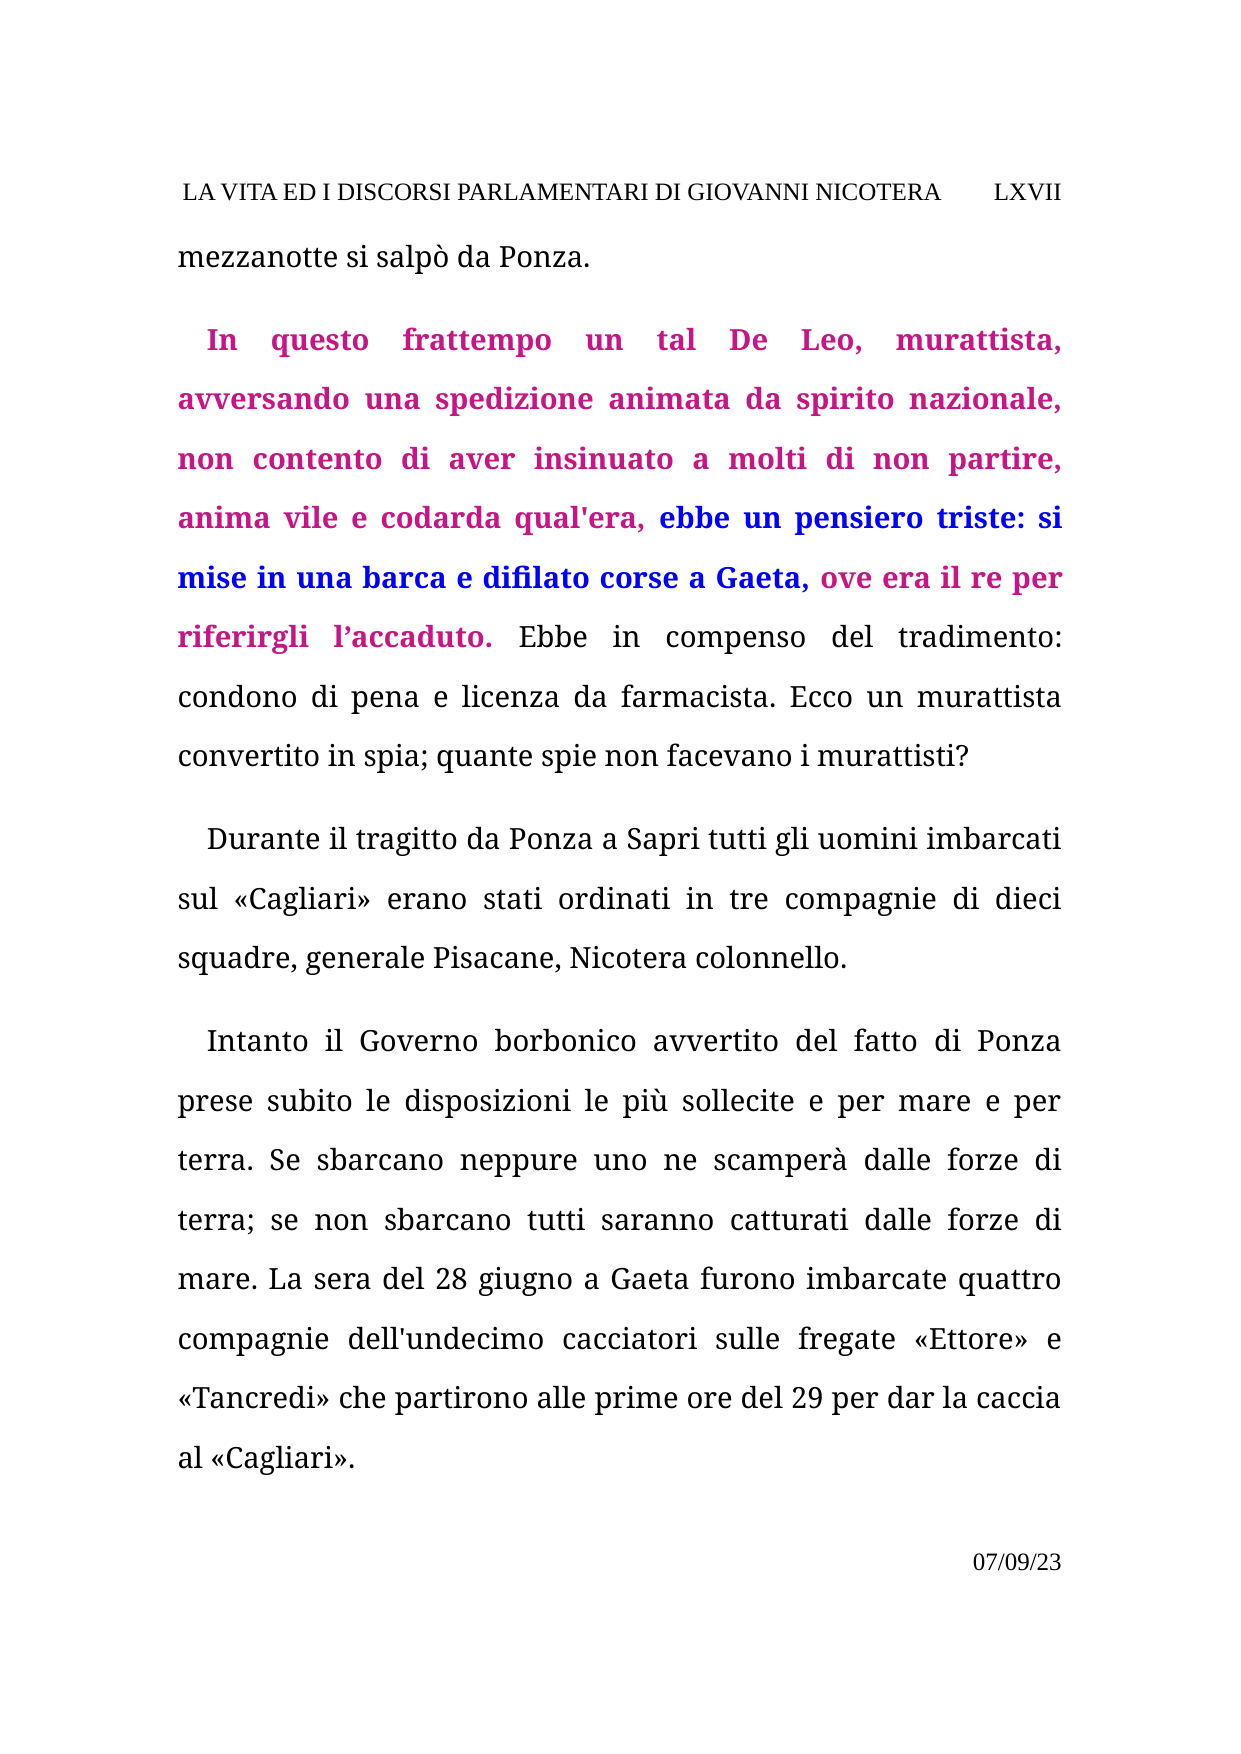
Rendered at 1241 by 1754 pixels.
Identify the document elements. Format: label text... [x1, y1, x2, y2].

text In questo frattempo un tal De Leo, murattista, avversando una spedizione animata da spirito nazionale, non contento di aver insinuato a molti di non partire, anima vile e codarda qual'era, ebbe un pensiero triste: si mise in una barca e difilato corse a Gaeta, ove era il re per riferirgli l’accaduto. Ebbe in compenso del tradimento: condono di pena e licenza da farmacista. Ecco un murattista convertito in spia; quante spie non facevano i murattisti? [177, 319, 1063, 775]
text mezzanotte si salpò da Ponza. [177, 236, 1063, 276]
text Intanto il Governo borbonico avvertito del fatto di Ponza prese subito le disposizioni le più sollecite e per mare e per terra. Se sbarcano neppure uno ne scamperà dalle forze di terra; se non sbarcano tutti saranno catturati dalle forze di mare. La sera del 28 giugno a Gaeta furono imbarcate quattro compagnie dell'undecimo cacciatori sulle fregate «Ettore» e «Tancredi» che partirono alle prime ore del 29 per dar la caccia al «Cagliari». [177, 1021, 1063, 1477]
text Durante il tragitto da Ponza a Sapri tutti gli uomini imbarcati sul «Cagliari» erano stati ordinati in tre compagnie di dieci squadre, generale Pisacane, Nicotera colonnello. [177, 818, 1063, 977]
